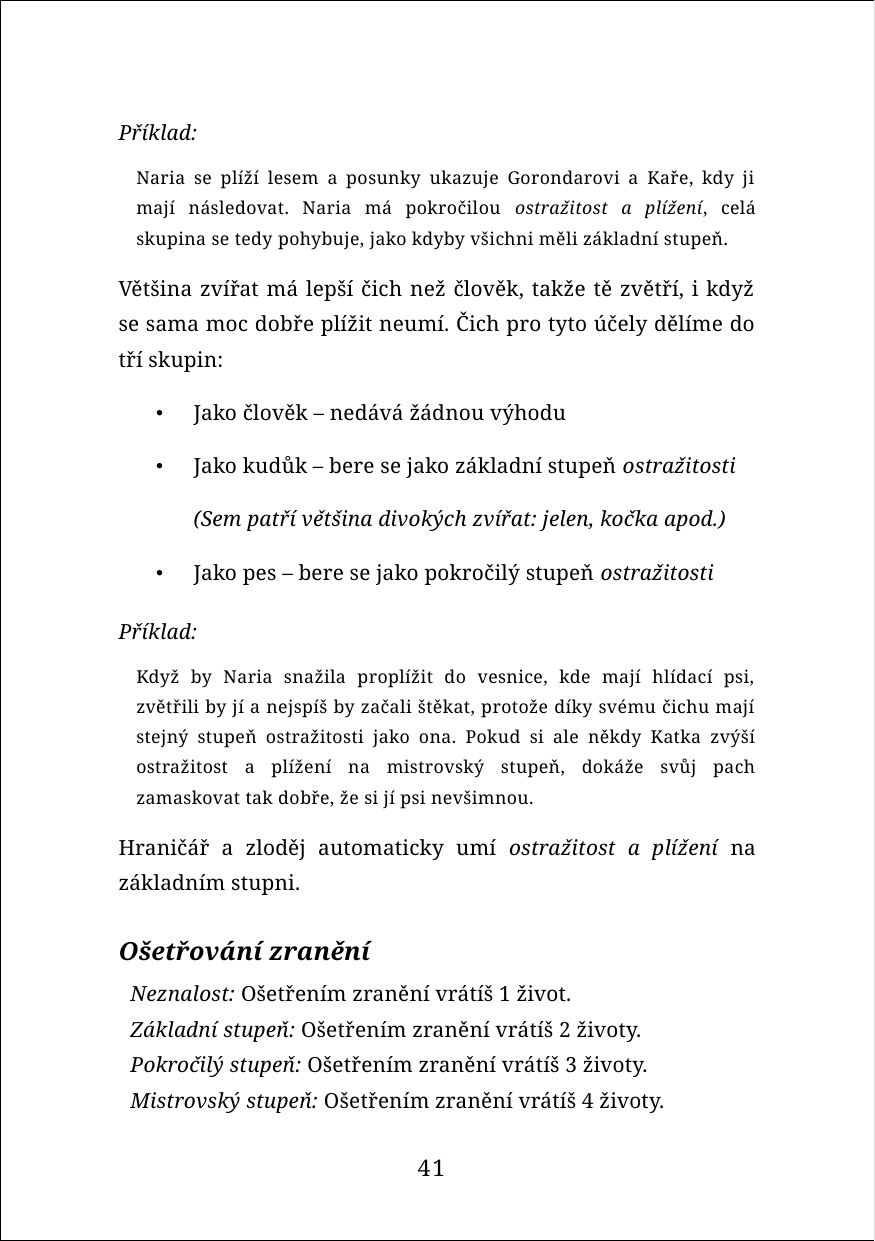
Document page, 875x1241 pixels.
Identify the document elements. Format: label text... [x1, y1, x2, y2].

text Příklad: [118, 617, 756, 645]
text Mistrovský stupeň: Ošetřením zranění vrátíš 4 životy. [130, 1086, 756, 1114]
list (Sem patří většina divokých zvířat: jelen, kočka apod.) [156, 504, 756, 533]
list Jako kudůk – bere se jako základní stupeň ostražitosti [156, 451, 756, 480]
text Většina zvířat má lepší čich než člověk, takže tě zvětří, i když se sama moc dobře plížit neumí. Čich pro tyto účely dělíme do tří skupin: [118, 274, 756, 373]
text Pokročilý stupeň: Ošetřením zranění vrátíš 3 životy. [130, 1050, 756, 1079]
list Jako pes – bere se jako pokročilý stupeň ostražitosti [156, 558, 756, 586]
text Neznalost: Ošetřením zranění vrátíš 1 život. [130, 979, 756, 1008]
text Když by Naria snažila proplížit do vesnice, kde mají hlídací psi, zvětřili by jí a nejspíš by začali štěkat, protože díky svému čichu mají stejný stupeň ostražitosti jako ona. Pokud si ale někdy Katka zvýší ostražitost a plížení na mistrovský stupeň, dokáže svůj pach zamaskovat tak dobře, že si jí psi nevšimnou. [136, 664, 756, 809]
text Hraničář a zloděj automaticky umí ostražitost a plížení na základním stupni. [118, 833, 756, 897]
text Naria se plíží lesem a posunky ukazuje Gorondarovi a Kaře, kdy ji mají následovat. Naria má pokročilou ostražitost a plížení, celá skupina se tedy pohybuje, jako kdyby všichni měli základní stupeň. [136, 166, 756, 250]
text Příklad: [118, 118, 756, 147]
subtitle Ošetřování zranění [118, 933, 756, 968]
list Jako člověk – nedává žádnou výhodu [156, 398, 756, 427]
text Základní stupeň: Ošetřením zranění vrátíš 2 životy. [130, 1015, 756, 1043]
